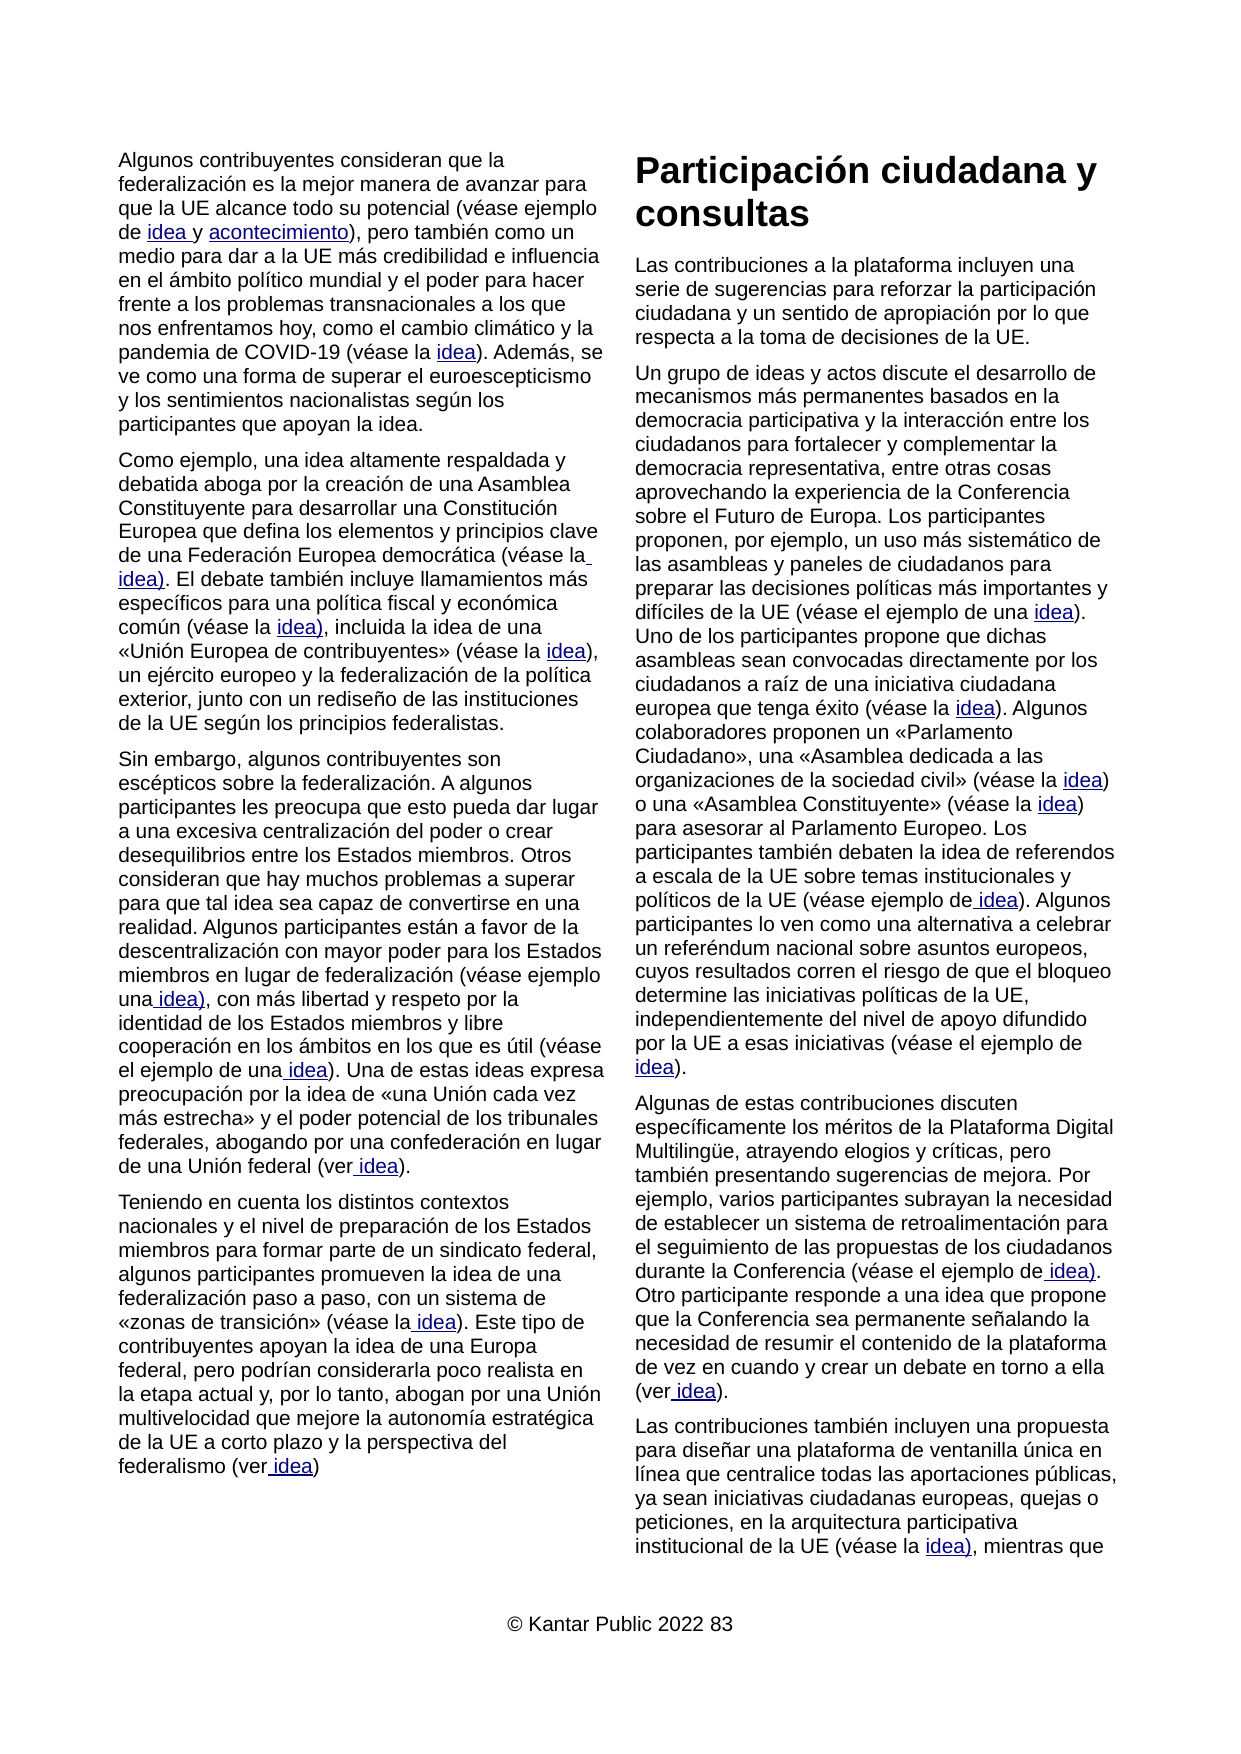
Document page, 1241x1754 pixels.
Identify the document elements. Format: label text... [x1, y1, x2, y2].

text Teniendo en cuenta los distintos contextos nacionales y el nivel de preparación de los Estados miembros para formar parte de un sindicato federal, algunos participantes promueven la idea de una federalización paso a paso, con un sistema de «zonas de transición» (véase la idea). Este tipo de contribuyentes apoyan la idea de una Europa federal, pero podrían considerarla poco realista en la etapa actual y, por lo tanto, abogan por una Unión multivelocidad que mejore la autonomía estratégica de la UE a corto plazo y la perspectiva del federalismo (ver idea) [118, 1190, 605, 1477]
text Un grupo de ideas y actos discute el desarrollo de mecanismos más permanentes basados en la democracia participativa y la interacción entre los ciudadanos para fortalecer y complementar la democracia representativa, entre otras cosas aprovechando la experiencia de la Conferencia sobre el Futuro de Europa. Los participantes proponen, por ejemplo, un uso más sistemático de las asambleas y paneles de ciudadanos para preparar las decisiones políticas más importantes y difíciles de la UE (véase el ejemplo de una idea). Uno de los participantes propone que dichas asambleas sean convocadas directamente por los ciudadanos a raíz de una iniciativa ciudadana europea que tenga éxito (véase la idea). Algunos colaboradores proponen un «Parlamento Ciudadano», una «Asamblea dedicada a las organizaciones de la sociedad civil» (véase la idea) o una «Asamblea Constituyente» (véase la idea) para asesorar al Parlamento Europeo. Los participantes también debaten la idea de referendos a escala de la UE sobre temas institucionales y políticos de la UE (véase ejemplo de idea). Algunos participantes lo ven como una alternativa a celebrar un referéndum nacional sobre asuntos europeos, cuyos resultados corren el riesgo de que el bloqueo determine las iniciativas políticas de la UE, independientemente del nivel de apoyo difundido por la UE a esas iniciativas (véase el ejemplo de idea). [635, 360, 1122, 1079]
text Como ejemplo, una idea altamente respaldada y debatida aboga por la creación de una Asamblea Constituyente para desarrollar una Constitución Europea que defina los elementos y principios clave de una Federación Europea democrática (véase la idea). El debate también incluye llamamientos más específicos para una política fiscal y económica común (véase la idea), incluida la idea de una «Unión Europea de contribuyentes» (véase la idea), un ejército europeo y la federalización de la política exterior, junto con un rediseño de las instituciones de la UE según los principios federalistas. [118, 447, 605, 735]
text Algunas de estas contribuciones discuten específicamente los méritos de la Plataforma Digital Multilingüe, atrayendo elogios y críticas, pero también presentando sugerencias de mejora. Por ejemplo, varios participantes subrayan la necesidad de establecer un sistema de retroalimentación para el seguimiento de las propuestas de los ciudadanos durante la Conferencia (véase el ejemplo de idea). Otro participante responde a una idea que propone que la Conferencia sea permanente señalando la necesidad de resumir el contenido de la plataforma de vez en cuando y crear un debate en torno a ella (ver idea). [635, 1091, 1122, 1402]
text Las contribuciones a la plataforma incluyen una serie de sugerencias para reforzar la participación ciudadana y un sentido de apropiación por lo que respecta a la toma de decisiones de la UE. [635, 253, 1122, 348]
subtitle Participación ciudadana y consultas [635, 148, 1122, 234]
text Algunos contribuyentes consideran que la federalización es la mejor manera de avanzar para que la UE alcance todo su potencial (véase ejemplo de idea y acontecimiento), pero también como un medio para dar a la UE más credibilidad e influencia en el ámbito político mundial y el poder para hacer frente a los problemas transnacionales a los que nos enfrentamos hoy, como el cambio climático y la pandemia de COVID-19 (véase la idea). Además, se ve como una forma de superar el euroescepticismo y los sentimientos nacionalistas según los participantes que apoyan la idea. [118, 148, 605, 436]
text Las contribuciones también incluyen una propuesta para diseñar una plataforma de ventanilla única en línea que centralice todas las aportaciones públicas, ya sean iniciativas ciudadanas europeas, quejas o peticiones, en la arquitectura participativa institucional de la UE (véase la idea), mientras que [635, 1414, 1122, 1558]
text Sin embargo, algunos contribuyentes son escépticos sobre la federalización. A algunos participantes les preocupa que esto pueda dar lugar a una excesiva centralización del poder o crear desequilibrios entre los Estados miembros. Otros consideran que hay muchos problemas a superar para que tal idea sea capaz de convertirse en una realidad. Algunos participantes están a favor de la descentralización con mayor poder para los Estados miembros en lugar de federalización (véase ejemplo una idea), con más libertad y respeto por la identidad de los Estados miembros y libre cooperación en los ámbitos en los que es útil (véase el ejemplo de una idea). Una de estas ideas expresa preocupación por la idea de «una Unión cada vez más estrecha» y el poder potencial de los tribunales federales, abogando por una confederación en lugar de una Unión federal (ver idea). [118, 747, 605, 1178]
